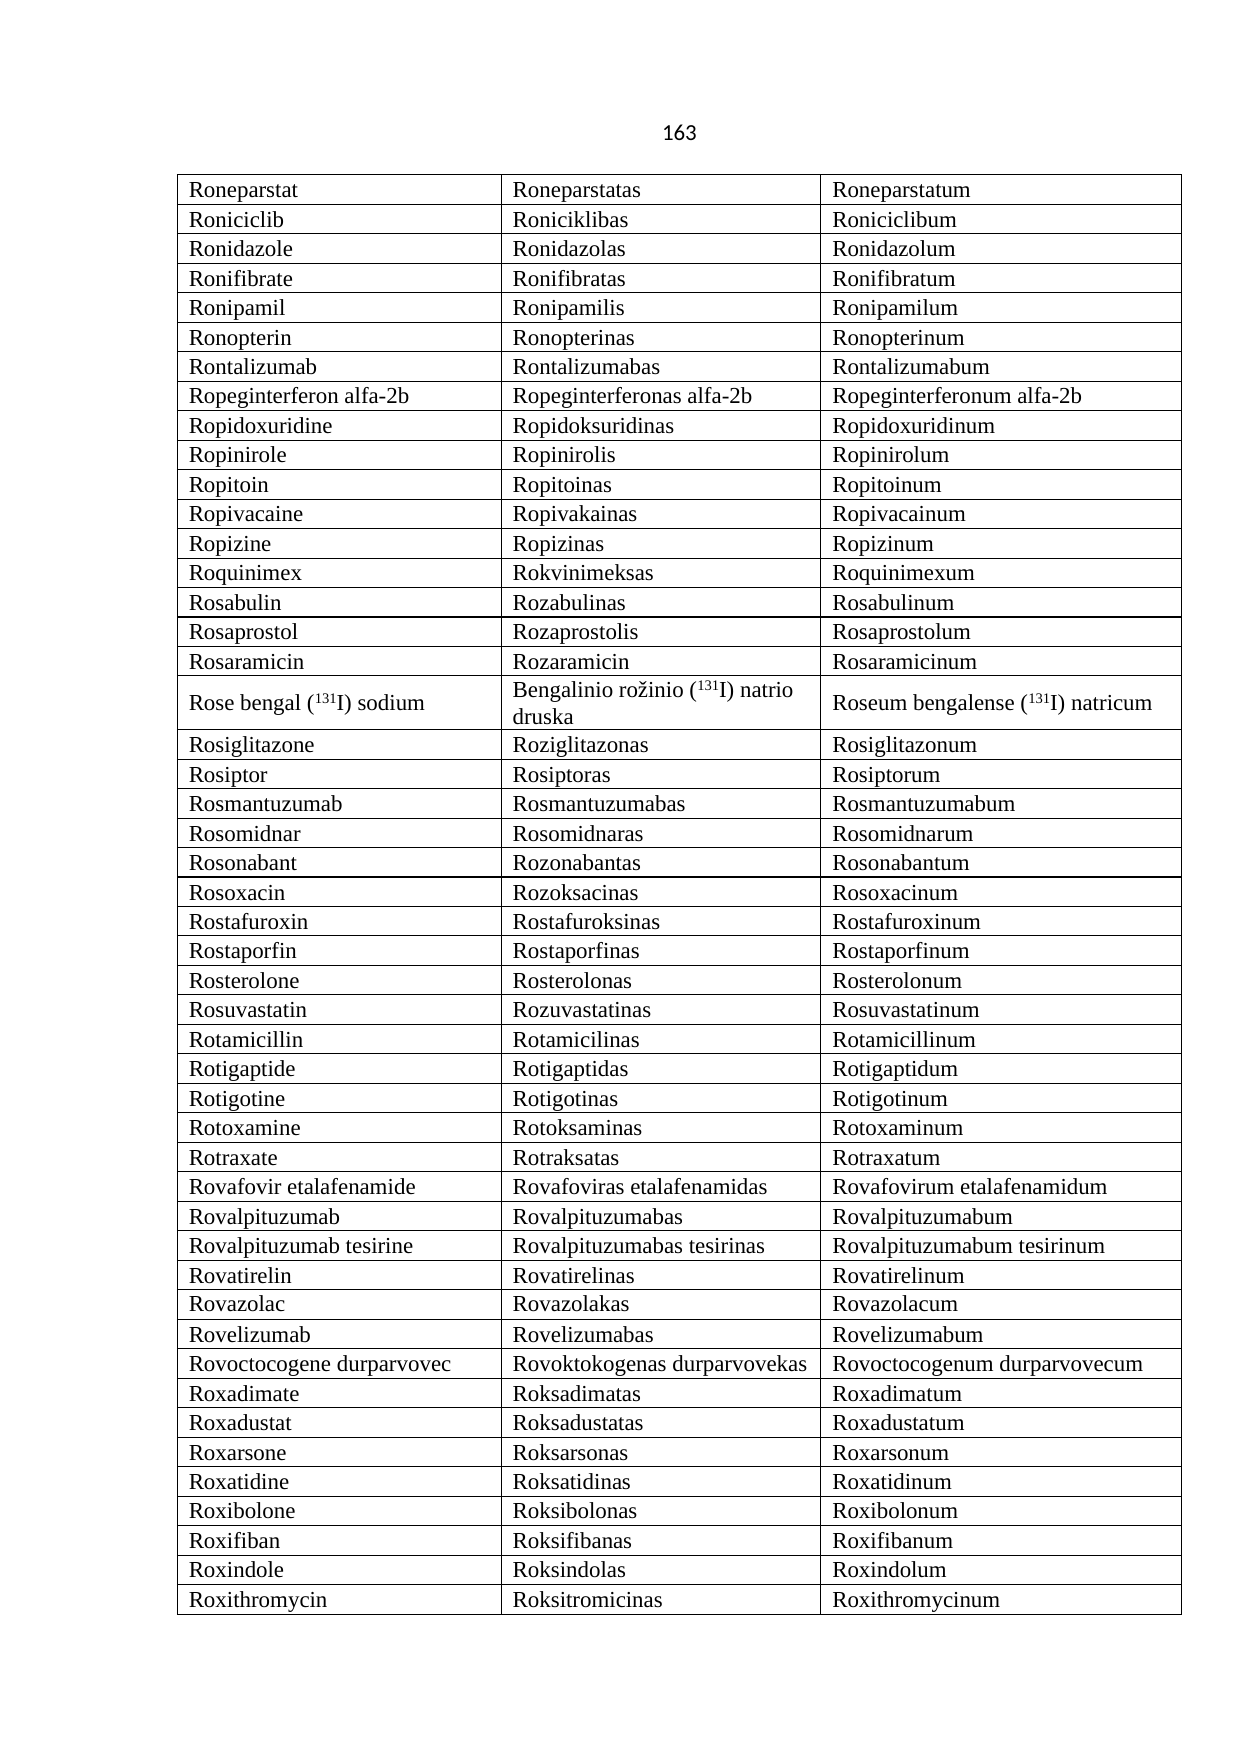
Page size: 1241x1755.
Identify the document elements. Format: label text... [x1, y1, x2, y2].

table_cell Roxatidine [178, 1467, 501, 1496]
table_cell Roxifibanum [821, 1526, 1181, 1554]
table_cell Rovalpituzumabas tesirinas [502, 1231, 820, 1260]
table_cell Rovoctocogenum durparvovecum [821, 1349, 1181, 1378]
table_cell Rosaprostolum [821, 618, 1181, 646]
table_cell Rosonabantum [821, 848, 1181, 876]
table_cell Rotigotinas [502, 1084, 820, 1112]
table_cell Rotigaptidum [821, 1054, 1181, 1083]
table_cell Roseum bengalense (131I) natricum [821, 676, 1181, 729]
table_cell Roniciklibas [502, 205, 820, 233]
table_cell Rozabulinas [502, 588, 820, 616]
table_cell Ropidoxuridinum [821, 411, 1181, 439]
table_cell Ropizinum [821, 529, 1181, 557]
table_cell Roneparstat [178, 175, 501, 204]
table_cell Ropeginterferon alfa-2b [178, 382, 501, 410]
table_cell Ropidoxuridine [178, 411, 501, 439]
table_cell Rosiglitazone [178, 730, 501, 758]
table_cell Rosiptor [178, 760, 501, 788]
table_cell Rotoksaminas [502, 1113, 820, 1142]
table_cell Rovatirelinum [821, 1261, 1181, 1289]
table_cell Bengalinio rožinio (131I) natrio druska [502, 676, 820, 729]
table_cell Rosterolone [178, 966, 501, 994]
table_cell Ronifibratas [502, 264, 820, 292]
table_cell Rovalpituzumabas [502, 1202, 820, 1230]
table_cell Roxarsone [178, 1438, 501, 1466]
table_cell Rontalizumab [178, 352, 501, 381]
table_cell Rovoktokogenas durparvovekas [502, 1349, 820, 1378]
table_cell Rosabulinum [821, 588, 1181, 616]
table_cell Rosonabant [178, 848, 501, 876]
table_cell Rostaporfinas [502, 936, 820, 965]
table_cell Roksitromicinas [502, 1585, 820, 1613]
table_cell Ronopterin [178, 323, 501, 351]
table_cell Roksindolas [502, 1556, 820, 1584]
table_cell Rovalpituzumabum tesirinum [821, 1231, 1181, 1260]
table_cell Ronipamilum [821, 293, 1181, 322]
table_cell Rotraxatum [821, 1143, 1181, 1171]
table_cell Rosuvastatin [178, 995, 501, 1024]
table_cell Rosomidnaras [502, 819, 820, 847]
table_cell Rosiptoras [502, 760, 820, 788]
table_cell Rovalpituzumabum [821, 1202, 1181, 1230]
table_cell Rotigotinum [821, 1084, 1181, 1112]
table_cell Ropizinas [502, 529, 820, 557]
table_cell Ropitoinas [502, 470, 820, 498]
table_cell Rovazolacum [821, 1290, 1181, 1319]
table_cell Rontalizumabum [821, 352, 1181, 381]
table_cell Ronifibrate [178, 264, 501, 292]
table_cell Roniciclibum [821, 205, 1181, 233]
table_cell Roxarsonum [821, 1438, 1181, 1466]
table_cell Rosmantuzumabum [821, 789, 1181, 817]
table_cell Ropeginterferonas alfa-2b [502, 382, 820, 410]
table_cell Rovelizumabum [821, 1320, 1181, 1348]
table_cell Rozaramicin [502, 647, 820, 675]
table_cell Roxindole [178, 1556, 501, 1584]
table_cell Rovatirelinas [502, 1261, 820, 1289]
table_cell Rokvinimeksas [502, 559, 820, 587]
table_cell Rotoxamine [178, 1113, 501, 1142]
table_cell Rosaramicin [178, 647, 501, 675]
table_cell Rose bengal (131I) sodium [178, 676, 501, 729]
table_cell Roxibolone [178, 1497, 501, 1525]
table_cell Rotraksatas [502, 1143, 820, 1171]
table_cell Roneparstatum [821, 175, 1181, 204]
table_cell Rotamicilinas [502, 1025, 820, 1053]
table_cell Rovelizumab [178, 1320, 501, 1348]
table_cell Rovoctocogene durparvovec [178, 1349, 501, 1378]
table_cell Rozonabantas [502, 848, 820, 876]
table_cell Rosaprostol [178, 618, 501, 646]
table_cell Roksarsonas [502, 1438, 820, 1466]
table_cell Roxadustat [178, 1408, 501, 1437]
table_cell Roksatidinas [502, 1467, 820, 1496]
table_cell Ropivakainas [502, 500, 820, 528]
table_cell Ropidoksuridinas [502, 411, 820, 439]
table_cell Roksifibanas [502, 1526, 820, 1554]
table_cell Rovazolakas [502, 1290, 820, 1319]
table_cell Roquinimexum [821, 559, 1181, 587]
table_cell Roxindolum [821, 1556, 1181, 1584]
table_cell Ronidazolas [502, 234, 820, 263]
table_cell Ropinirolum [821, 441, 1181, 469]
table_cell Rosmantuzumabas [502, 789, 820, 817]
table_cell Rosabulin [178, 588, 501, 616]
table_cell Ropeginterferonum alfa-2b [821, 382, 1181, 410]
table_cell Rosomidnarum [821, 819, 1181, 847]
table_cell Rovalpituzumab tesirine [178, 1231, 501, 1260]
table_cell Roxadimate [178, 1379, 501, 1407]
table_cell Rostaporfin [178, 936, 501, 965]
table_cell Rosiptorum [821, 760, 1181, 788]
table_cell Roksibolonas [502, 1497, 820, 1525]
table_cell Ropivacainum [821, 500, 1181, 528]
table_cell Rovalpituzumab [178, 1202, 501, 1230]
table_cell Ropivacaine [178, 500, 501, 528]
table_cell Ronidazolum [821, 234, 1181, 263]
table_cell Rontalizumabas [502, 352, 820, 381]
table_cell Roxithromycin [178, 1585, 501, 1613]
table_cell Rostaporfinum [821, 936, 1181, 965]
table_cell Roziglitazonas [502, 730, 820, 758]
table_cell Rostafuroxin [178, 907, 501, 935]
table_cell Rotamicillin [178, 1025, 501, 1053]
table_cell Rovafoviras etalafenamidas [502, 1172, 820, 1201]
table_cell Ronidazole [178, 234, 501, 263]
table_cell Roxatidinum [821, 1467, 1181, 1496]
table_cell Rovafovir etalafenamide [178, 1172, 501, 1201]
table_cell Rozuvastatinas [502, 995, 820, 1024]
table_cell Rotigaptide [178, 1054, 501, 1083]
table_cell Ropitoin [178, 470, 501, 498]
table_cell Roksadimatas [502, 1379, 820, 1407]
table_cell Ronopterinum [821, 323, 1181, 351]
table_cell Roxifiban [178, 1526, 501, 1554]
table_cell Roneparstatas [502, 175, 820, 204]
table_cell Rovafovirum etalafenamidum [821, 1172, 1181, 1201]
table_cell Ronipamilis [502, 293, 820, 322]
table_cell Roxibolonum [821, 1497, 1181, 1525]
table_cell Ropizine [178, 529, 501, 557]
table_cell Rotoxaminum [821, 1113, 1181, 1142]
table_cell Rozaprostolis [502, 618, 820, 646]
table_cell Rosterolonas [502, 966, 820, 994]
table_cell Ropinirolis [502, 441, 820, 469]
table_cell Rosoxacinum [821, 878, 1181, 906]
table_cell Rosiglitazonum [821, 730, 1181, 758]
table_cell Rovazolac [178, 1290, 501, 1319]
table_cell Rotraxate [178, 1143, 501, 1171]
table_cell Ropinirole [178, 441, 501, 469]
table_cell Roxadimatum [821, 1379, 1181, 1407]
table_cell Rotigotine [178, 1084, 501, 1112]
table_cell Roxithromycinum [821, 1585, 1181, 1613]
table_cell Rosomidnar [178, 819, 501, 847]
table_cell Rotamicillinum [821, 1025, 1181, 1053]
table_cell Ronopterinas [502, 323, 820, 351]
table_cell Rostafuroksinas [502, 907, 820, 935]
table_cell Rosuvastatinum [821, 995, 1181, 1024]
table_cell Rovatirelin [178, 1261, 501, 1289]
table_cell Rozoksacinas [502, 878, 820, 906]
table_cell Rotigaptidas [502, 1054, 820, 1083]
table_cell Rosoxacin [178, 878, 501, 906]
table_cell Ropitoinum [821, 470, 1181, 498]
table_cell Roxadustatum [821, 1408, 1181, 1437]
table_cell Rosaramicinum [821, 647, 1181, 675]
table_cell Roksadustatas [502, 1408, 820, 1437]
table_cell Rostafuroxinum [821, 907, 1181, 935]
table_cell Rosterolonum [821, 966, 1181, 994]
table_cell Roniciclib [178, 205, 501, 233]
table_cell Rosmantuzumab [178, 789, 501, 817]
table_cell Ronifibratum [821, 264, 1181, 292]
table_cell Ronipamil [178, 293, 501, 322]
table_cell Rovelizumabas [502, 1320, 820, 1348]
table_cell Roquinimex [178, 559, 501, 587]
